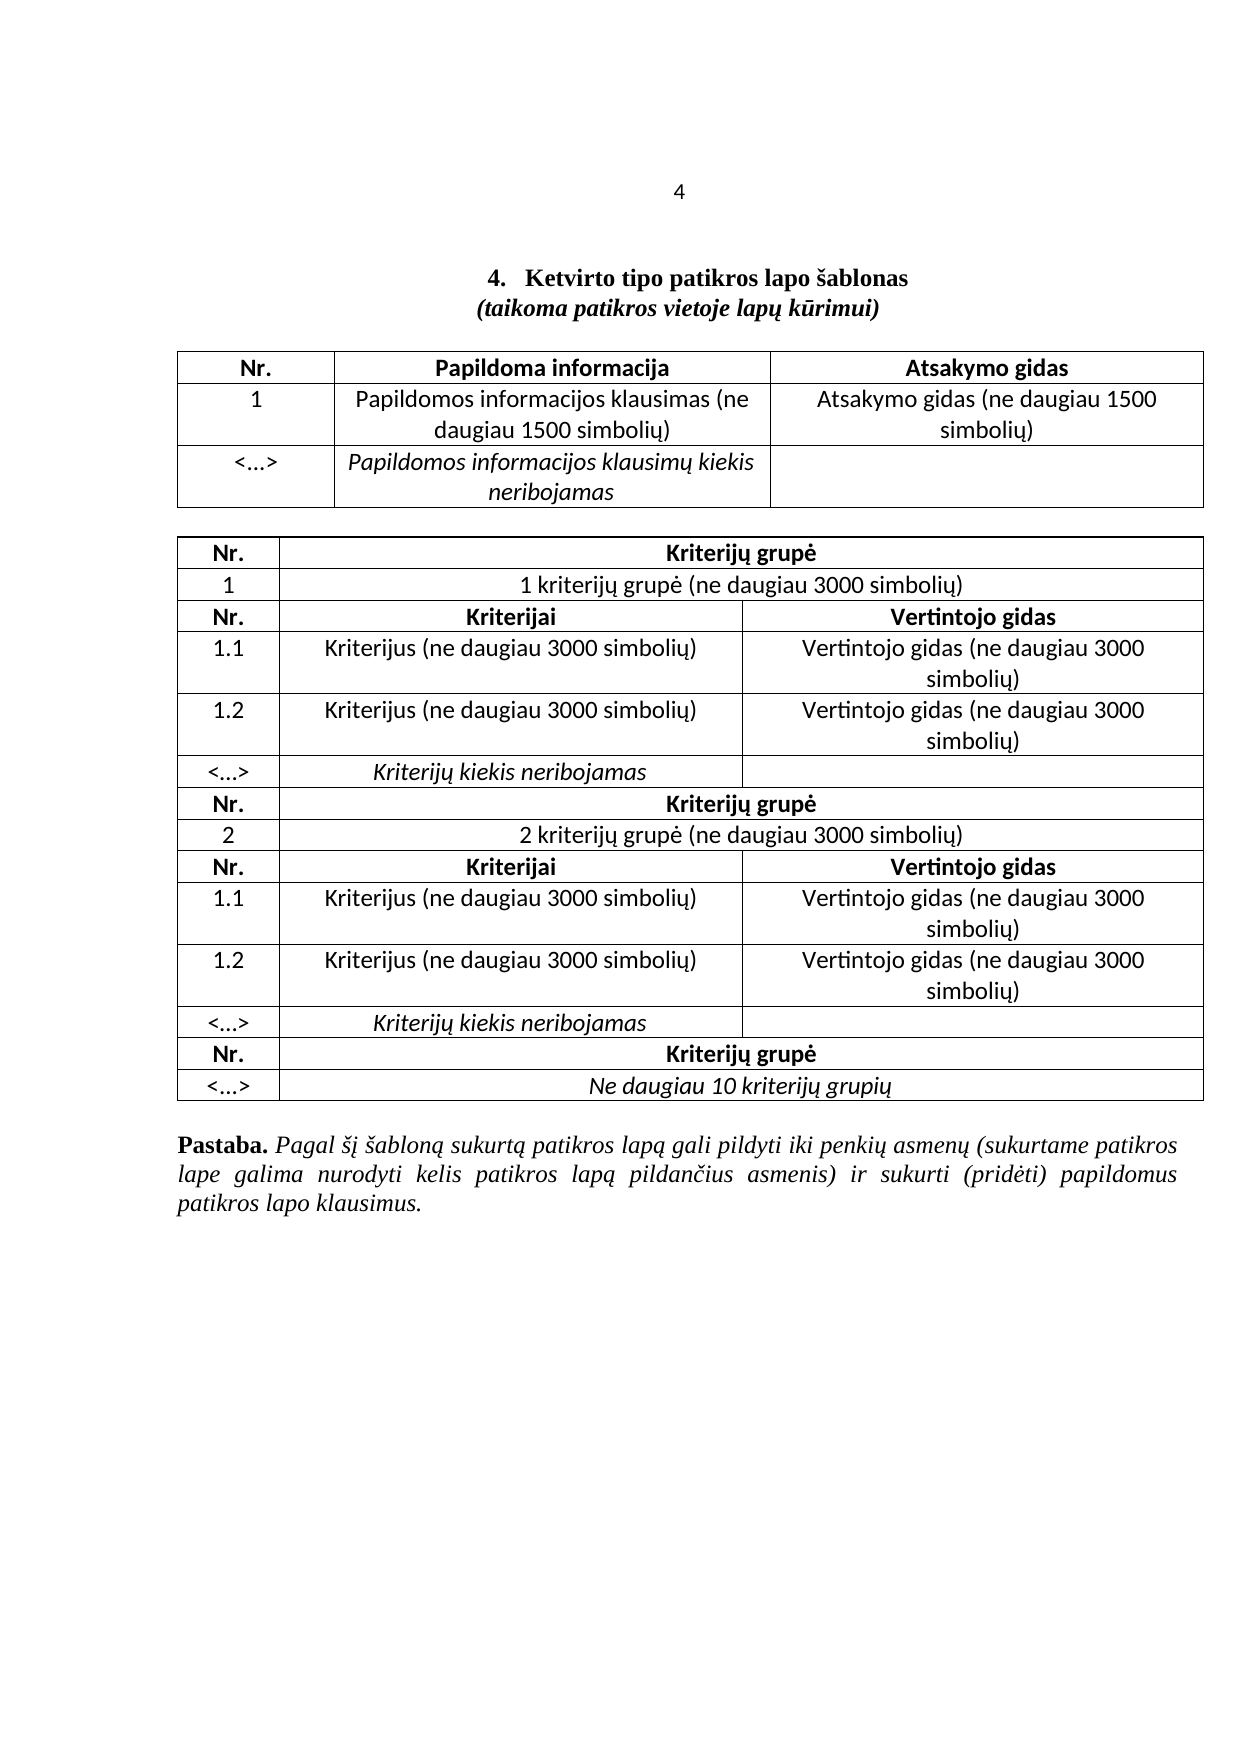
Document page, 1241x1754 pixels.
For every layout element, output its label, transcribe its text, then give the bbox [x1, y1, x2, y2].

table_header Atsakymo gidas [771, 352, 1203, 382]
table_cell <...> [178, 1070, 279, 1100]
table_cell <…> [178, 1007, 279, 1037]
table_cell Nr. [178, 601, 279, 631]
table_cell Kriterijus (ne daugiau 3000 simbolių) [280, 945, 742, 1006]
table_cell Kriterijus (ne daugiau 3000 simbolių) [280, 632, 742, 693]
table_header Papildoma informacija [335, 352, 770, 382]
table_cell 1.2 [178, 945, 279, 1006]
table_header Nr. [178, 352, 334, 382]
table_cell <...> [178, 446, 334, 507]
table_cell Papildomos informacijos klausimas (ne daugiau 1500 simbolių) [335, 384, 770, 444]
table_cell 1.1 [178, 632, 279, 693]
table_cell Ne daugiau 10 kriterijų grupių [280, 1070, 1203, 1100]
table_cell Atsakymo gidas (ne daugiau 1500 simbolių) [771, 384, 1203, 444]
table_cell Vertintojo gidas (ne daugiau 3000 simbolių) [743, 694, 1203, 755]
table_cell Kriterijų kiekis neribojamas [280, 1007, 742, 1037]
text (taikoma patikros vietoje lapų kūrimui) [177, 293, 1181, 322]
table_cell Kriterijus (ne daugiau 3000 simbolių) [280, 883, 742, 944]
text Pastaba. Pagal šį šabloną sukurtą patikros lapą gali pildyti iki penkių asmenų (sukurtame patikros lape galima nurodyti kelis patikros lapą pildančius asmenis) ir sukurti (pridėti) papildomus patikros lapo klausimus. [177, 1130, 1181, 1216]
table_cell Kriterijų kiekis neribojamas [280, 756, 742, 787]
table_cell 1 [178, 569, 279, 599]
table_cell [771, 446, 1203, 507]
table_cell Kriterijų grupė [280, 788, 1203, 818]
table_cell Nr. [178, 851, 279, 882]
table_cell <…> [178, 756, 279, 787]
table_cell Kriterijai [280, 851, 742, 882]
table_cell 2 [178, 820, 279, 850]
table_cell 1 [178, 384, 334, 444]
table_cell 1.1 [178, 883, 279, 944]
text 4. Ketvirto tipo patikros lapo šablonas [215, 263, 1181, 291]
table_cell Vertintojo gidas (ne daugiau 3000 simbolių) [743, 945, 1203, 1006]
table_cell Kriterijų grupė [280, 1038, 1203, 1069]
table_header Kriterijų grupė [280, 538, 1203, 568]
table_cell 2 kriterijų grupė (ne daugiau 3000 simbolių) [280, 820, 1203, 850]
table_cell Vertintojo gidas (ne daugiau 3000 simbolių) [743, 632, 1203, 693]
table_cell [743, 756, 1203, 787]
table_cell Kriterijus (ne daugiau 3000 simbolių) [280, 694, 742, 755]
table_header Nr. [178, 538, 279, 568]
table_cell Vertintojo gidas (ne daugiau 3000 simbolių) [743, 883, 1203, 944]
table_cell [743, 1007, 1203, 1037]
table_cell 1.2 [178, 694, 279, 755]
table_cell Kriterijai [280, 601, 742, 631]
table_cell Papildomos informacijos klausimų kiekis neribojamas [335, 446, 770, 507]
table_cell Vertintojo gidas [743, 601, 1203, 631]
table_cell Nr. [178, 1038, 279, 1069]
table_cell Nr. [178, 788, 279, 818]
table_cell Vertintojo gidas [743, 851, 1203, 882]
table_cell 1 kriterijų grupė (ne daugiau 3000 simbolių) [280, 569, 1203, 599]
